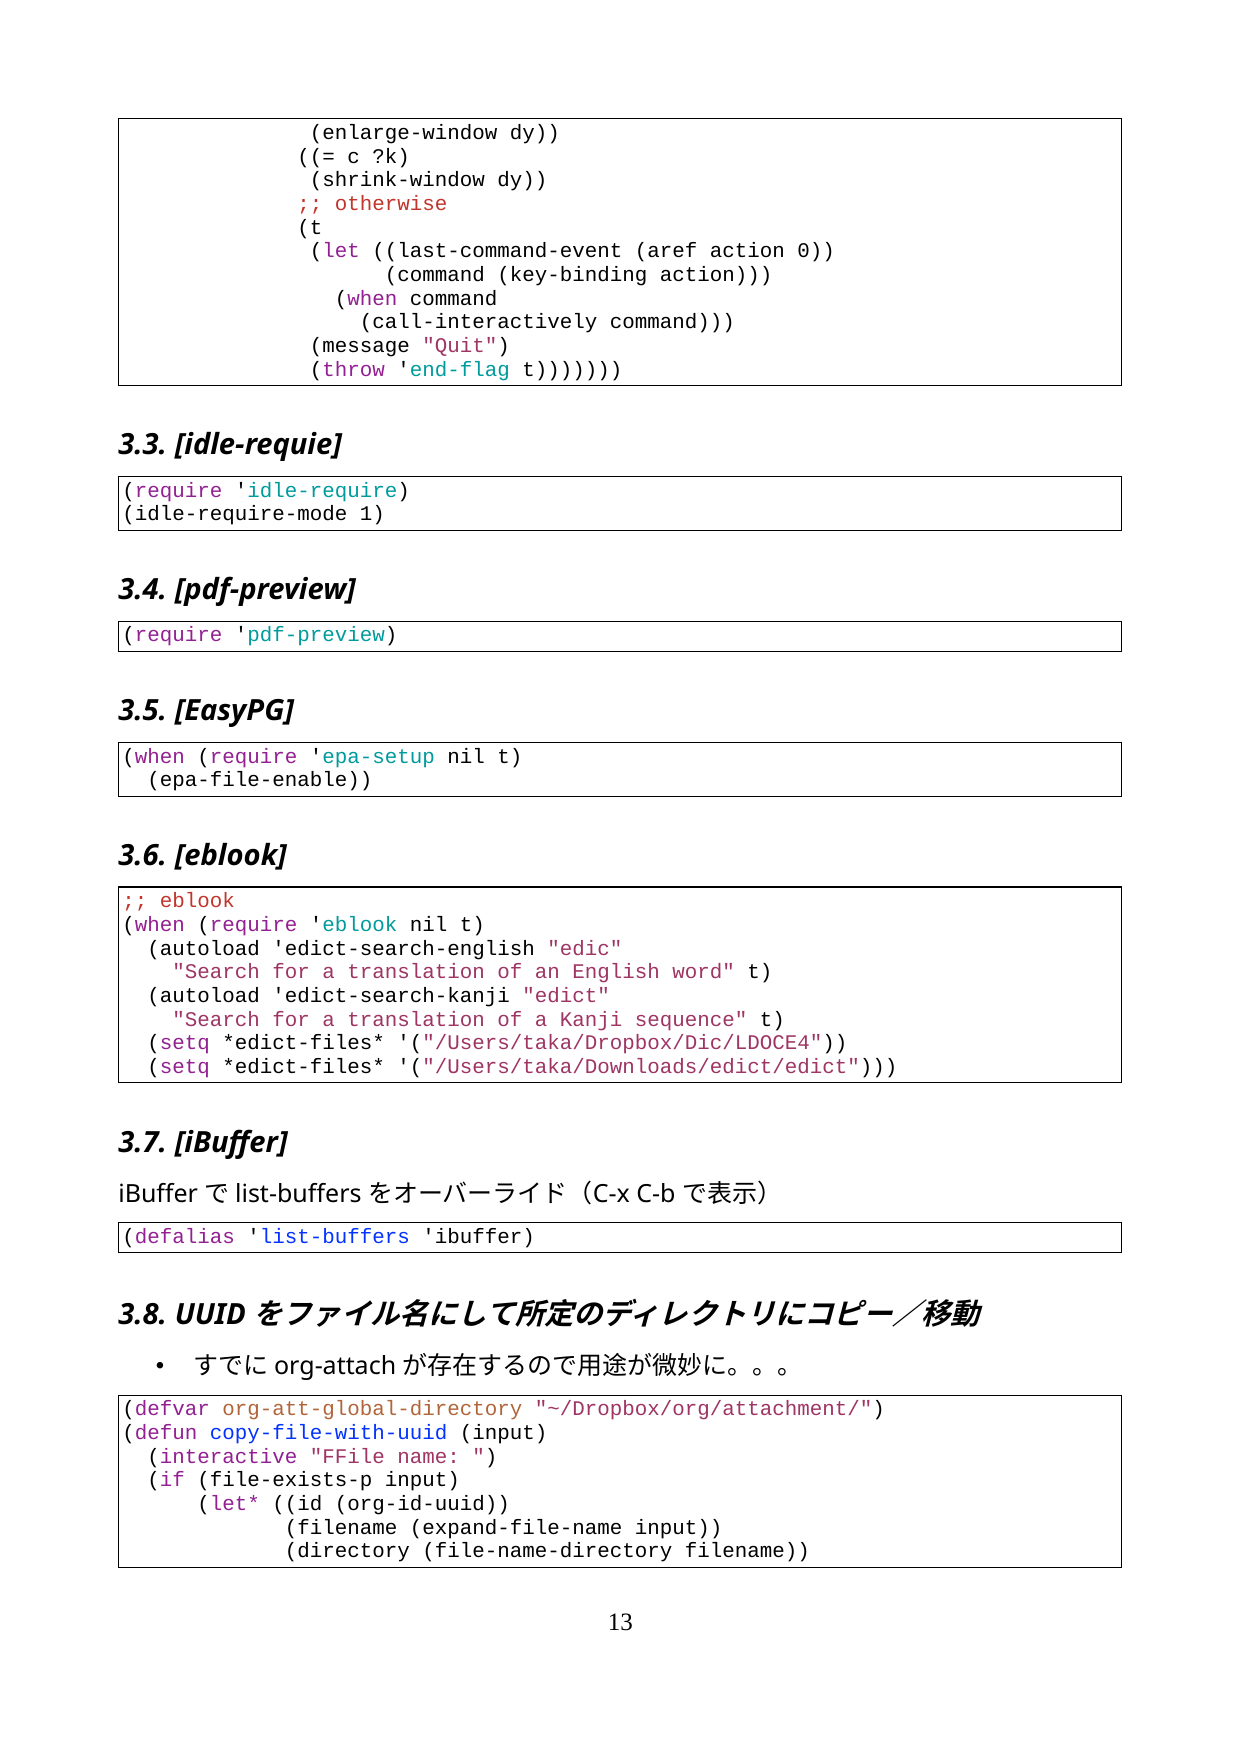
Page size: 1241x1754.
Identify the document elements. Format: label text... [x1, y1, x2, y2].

text (call-interactively command))) [119, 307, 1121, 331]
text ;; otherwise [119, 189, 1121, 213]
text (enlarge-window dy)) [119, 119, 1121, 142]
subtitle [pdf-preview] [118, 568, 1122, 608]
text ((= c ?k) [119, 142, 1121, 165]
text iBuffer で list-buffers をオーバーライド（C-x C-b で表示） [118, 1173, 1122, 1209]
text (when (require 'epa-setup nil t) [119, 743, 1121, 765]
text (require 'pdf-preview) [119, 622, 1121, 651]
text (setq *edict-files* '("/Users/taka/Dropbox/Dic/LDOCE4")) [119, 1028, 1121, 1052]
text (shrink-window dy)) [119, 165, 1121, 189]
subtitle [EasyPG] [118, 689, 1122, 729]
text (defun copy-file-with-uuid (input) [119, 1418, 1121, 1442]
text (defvar org-att-global-directory "~/Dropbox/org/attachment/") [119, 1396, 1121, 1418]
text (directory (file-name-directory filename)) [119, 1536, 1121, 1567]
text "Search for a translation of an English word" t) [119, 957, 1121, 981]
text (t [119, 213, 1121, 236]
subtitle [iBuffer] [118, 1121, 1122, 1161]
text (throw 'end-flag t))))))) [119, 354, 1121, 385]
text (when (require 'eblook nil t) [119, 910, 1121, 934]
text ;; eblook [119, 888, 1121, 910]
list すでに org-attach が存在するので用途が微妙に。。。 [156, 1346, 1122, 1382]
text (let* ((id (org-id-uuid)) [119, 1489, 1121, 1513]
subtitle [idle-requie] [118, 423, 1122, 463]
text (interactive "FFile name: ") [119, 1442, 1121, 1465]
text (filename (expand-file-name input)) [119, 1513, 1121, 1536]
text (require 'idle-require) [119, 477, 1121, 499]
text (idle-require-mode 1) [119, 499, 1121, 530]
subtitle [eblook] [118, 834, 1122, 874]
text (let ((last-command-event (aref action 0)) [119, 236, 1121, 260]
text (epa-file-enable)) [119, 765, 1121, 796]
subtitle UUID をファイル名にして所定のディレクトリにコピー／移動 [118, 1291, 1122, 1333]
text (when command [119, 284, 1121, 307]
text (setq *edict-files* '("/Users/taka/Downloads/edict/edict"))) [119, 1052, 1121, 1082]
text (if (file-exists-p input) [119, 1465, 1121, 1489]
text (autoload 'edict-search-kanji "edict" [119, 981, 1121, 1005]
text (defalias 'list-buffers 'ibuffer) [119, 1223, 1121, 1252]
text (command (key-binding action))) [119, 260, 1121, 284]
text (message "Quit") [119, 331, 1121, 354]
text (autoload 'edict-search-english "edic" [119, 934, 1121, 957]
text "Search for a translation of a Kanji sequence" t) [119, 1005, 1121, 1028]
